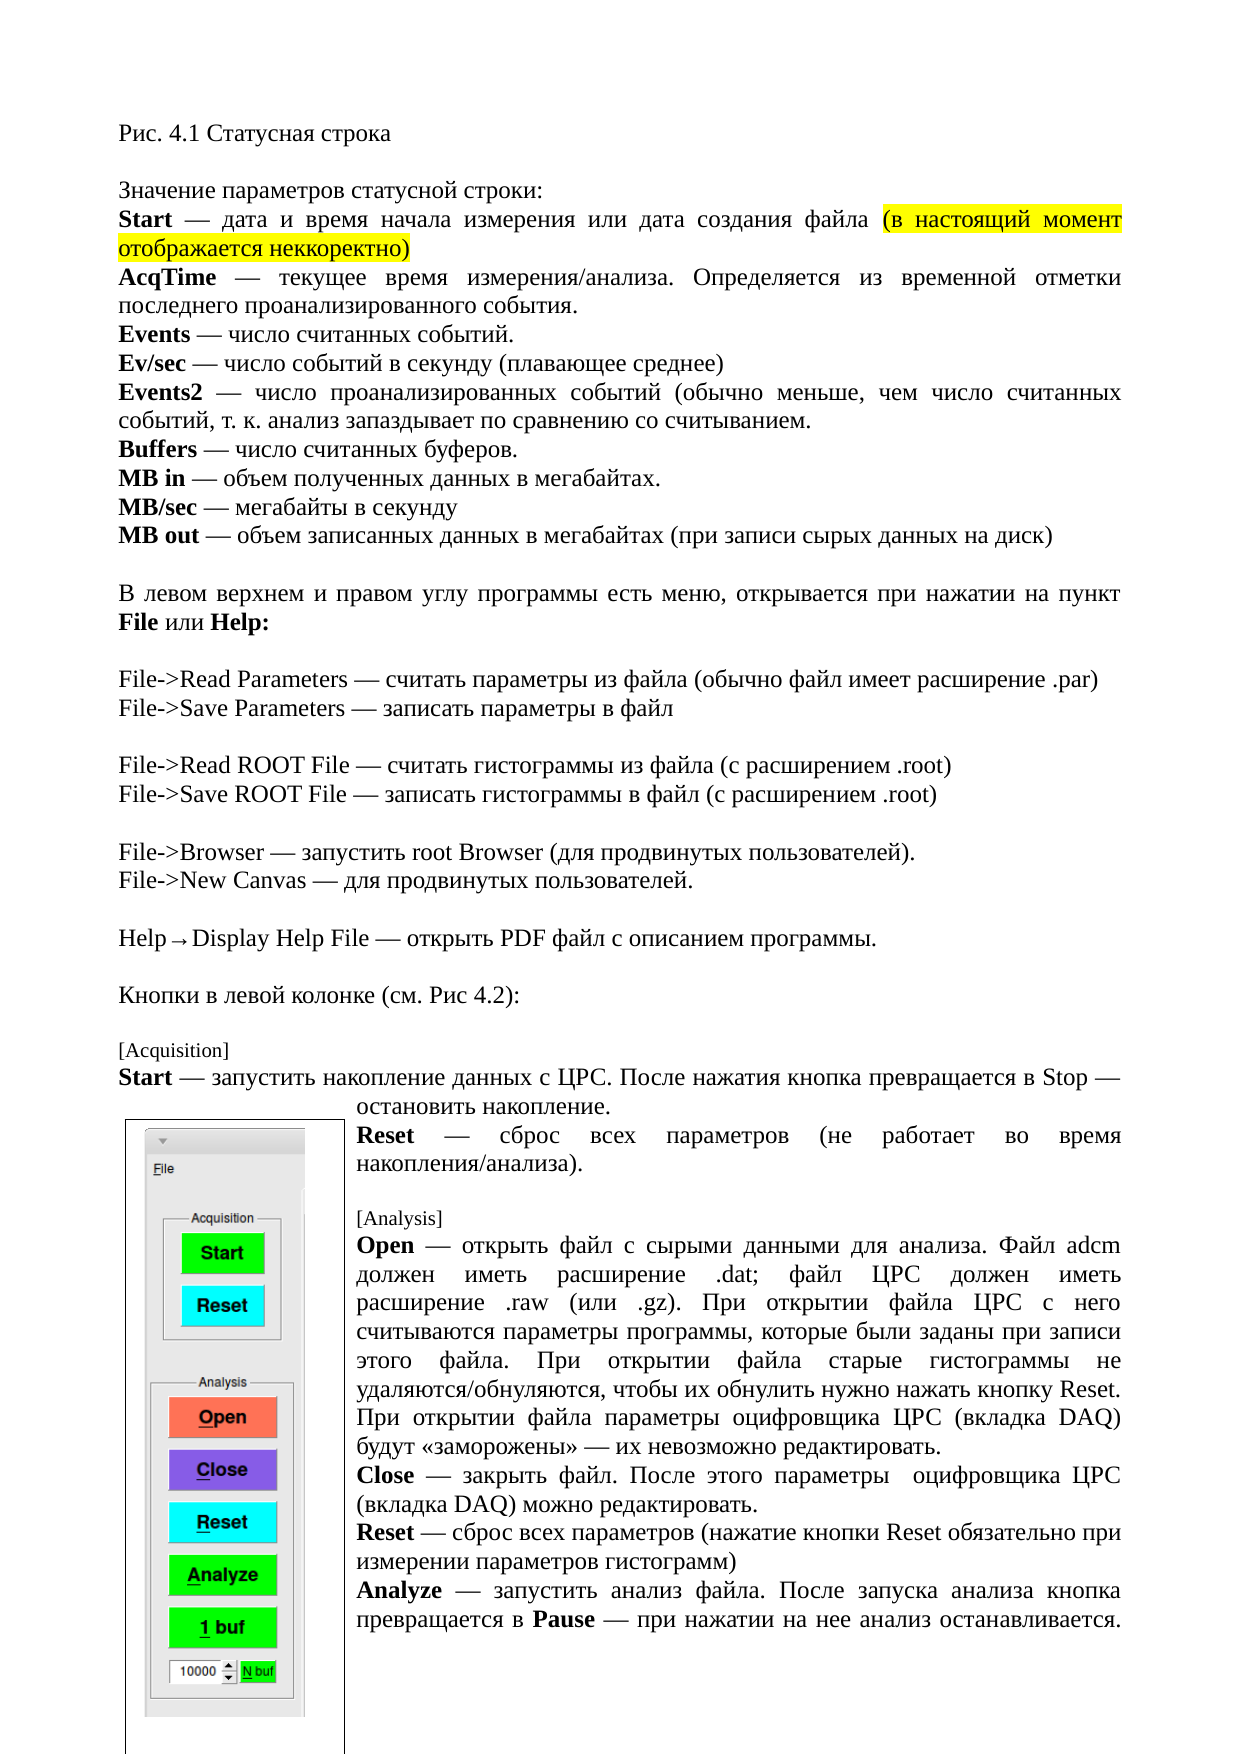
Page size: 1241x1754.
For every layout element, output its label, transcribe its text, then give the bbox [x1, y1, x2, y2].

text [Acquisition] [118, 1038, 1122, 1062]
text MB out — объем записанных данных в мегабайтах (при записи сырых данных на диск) [118, 521, 1122, 549]
text AcqTime — текущее время измерения/анализа. Определяется из временной отметки последнего проанализированного события. [118, 262, 1122, 319]
text Кнопки в левой колонке (см. Рис 4.2): [118, 981, 1122, 1009]
text Start — дата и время начала измерения или дата создания файла (в настоящий момент отображается неккоректно) [118, 204, 1122, 262]
text Events — число считанных событий. [118, 319, 1122, 348]
text MB/sec — мегабайты в секунду [118, 492, 1122, 521]
text Open — открыть файл с сырыми данными для анализа. Файл adcm должен иметь расширение .dat; файл ЦРС должен иметь расширение .raw (или .gz). При открытии файла ЦРС с него считываются параметры программы, которые были заданы при записи этого файла. При открытии файла старые гистограммы не удаляются/обнуляются, чтобы их обнулить нужно нажать кнопку Reset. При открытии файла параметры оцифровщика ЦРС (вкладка DAQ) будут «заморожены» — их невозможно редактировать. [345, 1230, 1122, 1460]
text [Analysis] [345, 1206, 1122, 1230]
text Analyze — запустить анализ файла. После запуска анализа кнопка превращается в Pause — при нажатии на нее анализ останавливается. [345, 1575, 1122, 1632]
text File->Read ROOT File — считать гистограммы из файла (с расширением .root) [118, 751, 1122, 779]
text В левом верхнем и правом углу программы есть меню, открывается при нажатии на пункт File или Help: [118, 578, 1122, 636]
text File->New Canvas — для продвинутых пользователей. [118, 866, 1122, 894]
text Значение параметров статусной строки: [118, 176, 1122, 204]
text File->Save Parameters — записать параметры в файл [118, 693, 1122, 722]
text Ev/sec — число событий в секунду (плавающее среднее) [118, 348, 1122, 377]
text [126, 1120, 344, 1754]
text MB in — объем полученных данных в мегабайтах. [118, 463, 1122, 492]
text File->Save ROOT File — записать гистограммы в файл (с расширением .root) [118, 779, 1122, 808]
text Reset — сброс всех параметров (не работает во время накопления/анализа). [345, 1120, 1122, 1177]
text Close — закрыть файл. После этого параметры оцифровщика ЦРС (вкладка DAQ) можно редактировать. [345, 1460, 1122, 1517]
text Help→Display Help File — открыть PDF файл с описанием программы. [118, 923, 1122, 952]
text File->Read Parameters — считать параметры из файла (обычно файл имеет расширение .par) [118, 664, 1122, 693]
text Рис. 4.1 Статусная строка [118, 118, 1122, 147]
text Reset — сброс всех параметров (нажатие кнопки Reset обязательно при измерении параметров гистограмм) [345, 1517, 1122, 1575]
text Events2 — число проанализированных событий (обычно меньше, чем число считанных событий, т. к. анализ запаздывает по сравнению со считыванием. [118, 377, 1122, 434]
text Start — запустить накопление данных с ЦРС. После нажатия кнопка превращается в Stop — остановить накопление. [118, 1062, 1122, 1120]
text File->Browser — запустить root Browser (для продвинутых пользователей). [118, 837, 1122, 866]
text Buffers — число считанных буферов. [118, 434, 1122, 463]
